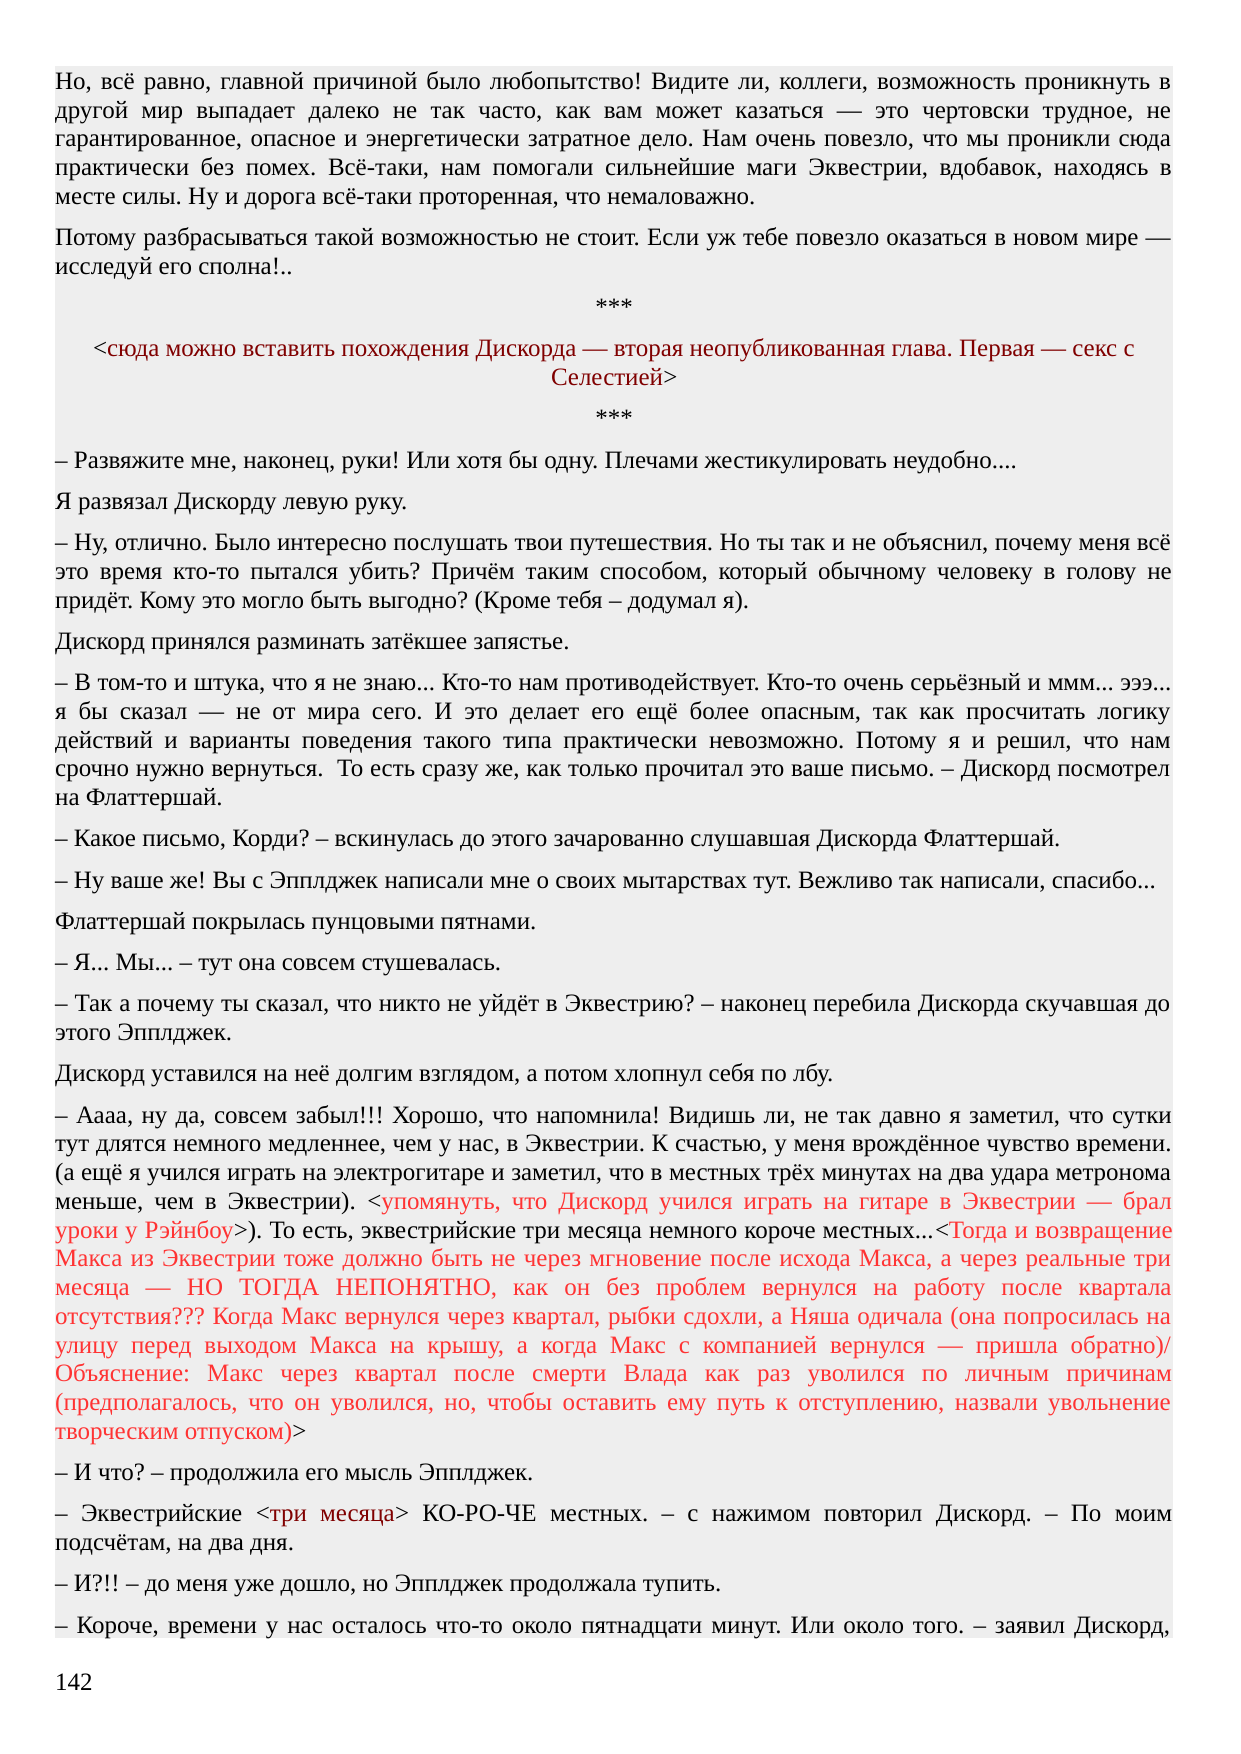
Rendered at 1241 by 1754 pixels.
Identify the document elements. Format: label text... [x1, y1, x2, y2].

text Дискорд уставился на неё долгим взглядом, а потом хлопнул себя по лбу. [55, 1058, 1173, 1087]
text – Короче, времени у нас осталось что-то около пятнадцати минут. Или около того. – заявил Дискорд, [55, 1610, 1173, 1638]
text – И что? – продолжила его мысль Эпплджек. [55, 1457, 1173, 1486]
text *** [55, 292, 1173, 321]
text – И?!! – до меня уже дошло, но Эпплджек продолжала тупить. [55, 1568, 1173, 1597]
text – В том-то и штука, что я не знаю... Кто-то нам противодействует. Кто-то очень серьёзный и ммм... эээ... я бы сказал — не от мира сего. И это делает его ещё более опасным, так как просчитать логику действий и варианты поведения такого типа практически невозможно. Потому я и решил, что нам срочно нужно вернуться. То есть сразу же, как только прочитал это ваше письмо. – Дискорд посмотрел на Флаттершай. [55, 667, 1173, 811]
text Дискорд принялся разминать затёкшее запястье. [55, 626, 1173, 655]
text – Аааа, ну да, совсем забыл!!! Хорошо, что напомнила! Видишь ли, не так давно я заметил, что сутки тут длятся немного медленнее, чем у нас, в Эквестрии. К счастью, у меня врождённое чувство времени. (а ещё я учился играть на электрогитаре и заметил, что в местных трёх минутах на два удара метронома меньше, чем в Эквестрии). <упомянуть, что Дискорд учился играть на гитаре в Эквестрии — брал уроки у Рэйнбоу>). То есть, эквестрийские три месяца немного короче местных...<Тогда и возвращение Макса из Эквестрии тоже должно быть не через мгновение после исхода Макса, а через реальные три месяца — НО ТОГДА НЕПОНЯТНО, как он без проблем вернулся на работу после квартала отсутствия??? Когда Макс вернулся через квартал, рыбки сдохли, а Няша одичала (она попросилась на улицу перед выходом Макса на крышу, а когда Макс с компанией вернулся — пришла обратно)/ Объяснение: Макс через квартал после смерти Влада как раз уволился по личным причинам (предполагалось, что он уволился, но, чтобы оставить ему путь к отступлению, назвали увольнение творческим отпуском)> [55, 1100, 1173, 1445]
text *** [55, 403, 1173, 432]
text – Развяжите мне, наконец, руки! Или хотя бы одну. Плечами жестикулировать неудобно.... [55, 445, 1173, 473]
text – Я... Мы... – тут она совсем стушевалась. [55, 947, 1173, 976]
text Флаттершай покрылась пунцовыми пятнами. [55, 906, 1173, 935]
text Я развязал Дискорду левую руку. [55, 486, 1173, 515]
text Потому разбрасываться такой возможностью не стоит. Если уж тебе повезло оказаться в новом мире — исследуй его сполна!.. [55, 222, 1173, 280]
text – Ну ваше же! Вы с Эпплджек написали мне о своих мытарствах тут. Вежливо так написали, спасибо... [55, 865, 1173, 893]
text – Какое письмо, Корди? – вскинулась до этого зачарованно слушавшая Дискорда Флаттершай. [55, 823, 1173, 852]
text – Ну, отлично. Было интересно послушать твои путешествия. Но ты так и не объяснил, почему меня всё это время кто-то пытался убить? Причём таким способом, который обычному человеку в голову не придёт. Кому это могло быть выгодно? (Кроме тебя – додумал я). [55, 527, 1173, 613]
text <сюда можно вставить похождения Дискорда — вторая неопубликованная глава. Первая — секс с Селестией> [55, 333, 1173, 391]
text Но, всё равно, главной причиной было любопытство! Видите ли, коллеги, возможность проникнуть в другой мир выпадает далеко не так часто, как вам может казаться — это чертовски трудное, не гарантированное, опасное и энергетически затратное дело. Нам очень повезло, что мы проникли сюда практически без помех. Всё-таки, нам помогали сильнейшие маги Эквестрии, вдобавок, находясь в месте силы. Ну и дорога всё-таки проторенная, что немаловажно. [55, 66, 1173, 210]
text – Так а почему ты сказал, что никто не уйдёт в Эквестрию? – наконец перебила Дискорда скучавшая до этого Эпплджек. [55, 988, 1173, 1046]
text – Эквестрийские <три месяца> КО-РО-ЧЕ местных. – с нажимом повторил Дискорд. – По моим подсчётам, на два дня. [55, 1498, 1173, 1556]
